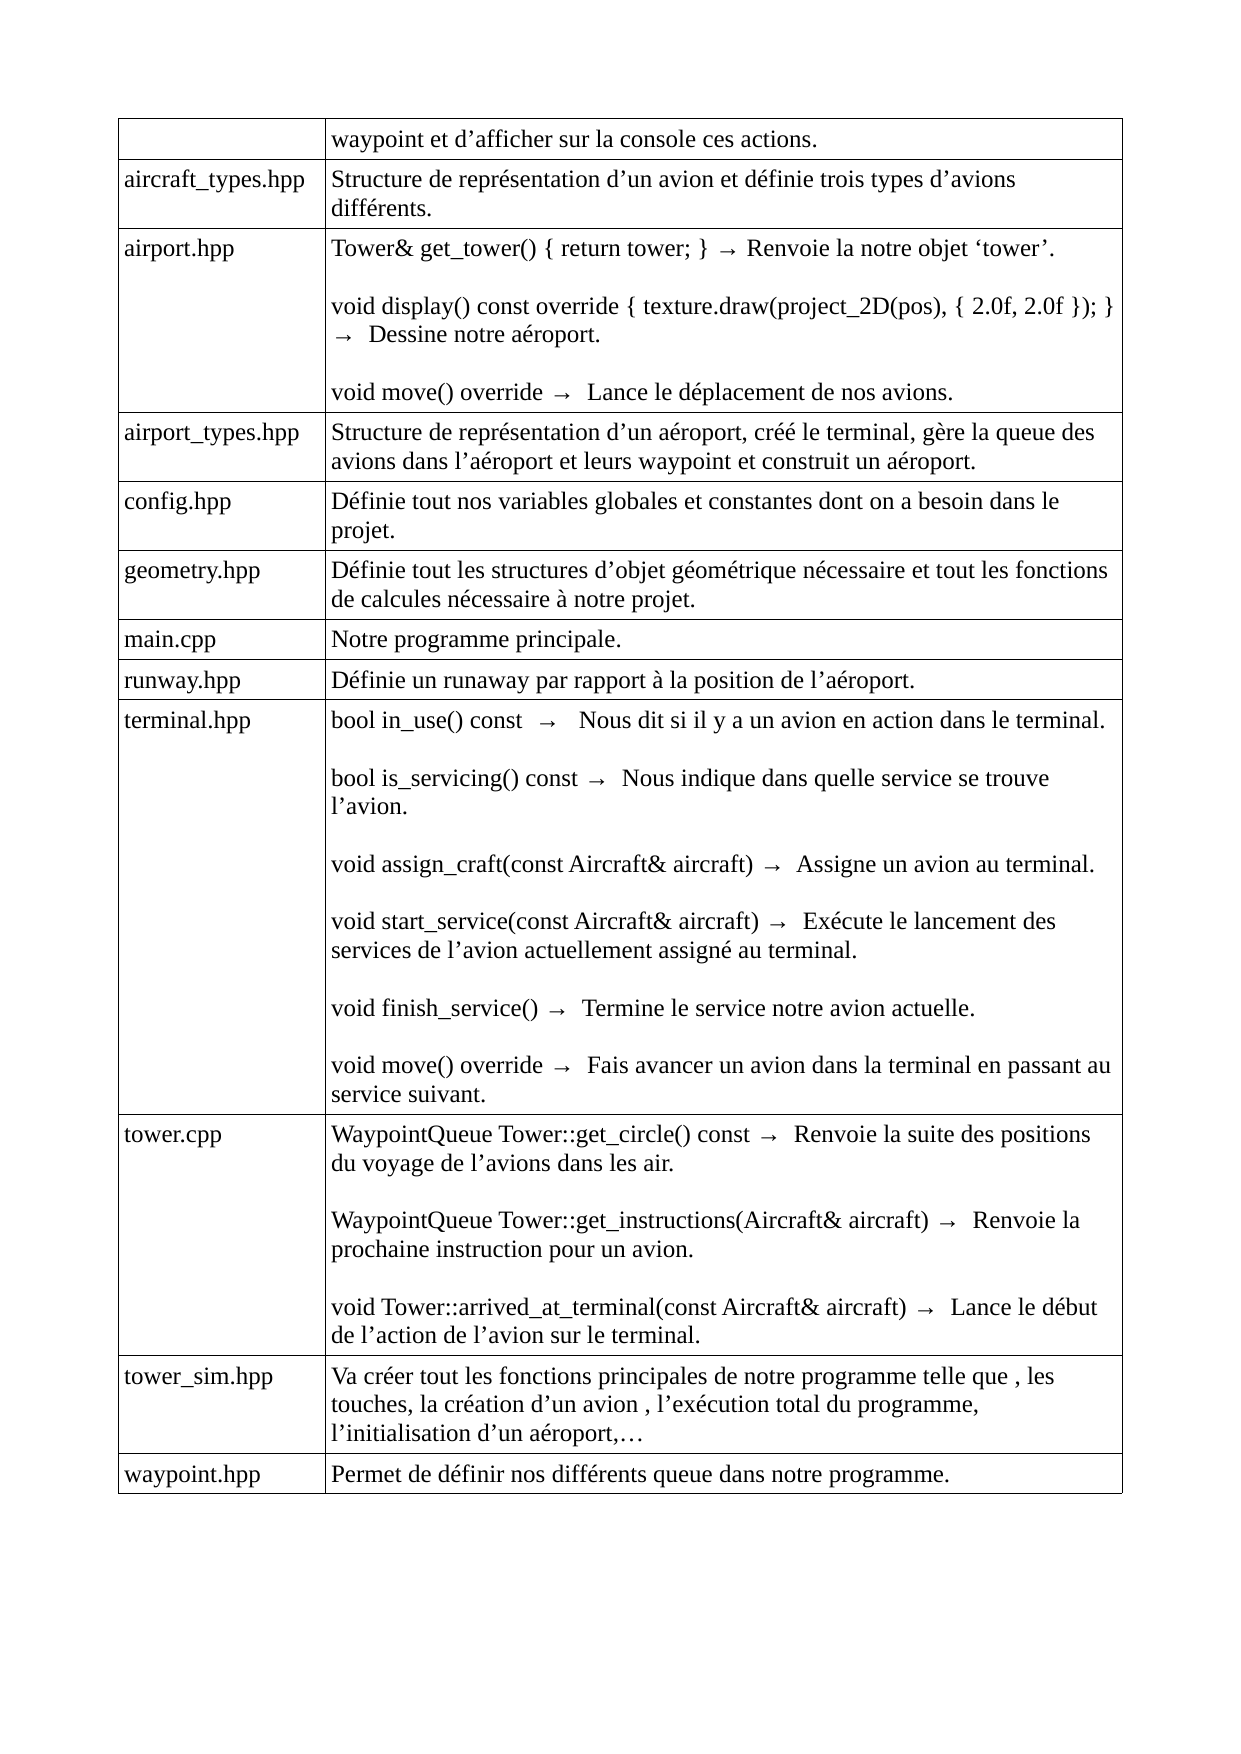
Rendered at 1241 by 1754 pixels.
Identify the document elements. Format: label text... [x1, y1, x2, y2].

table_cell bool in_use() const → Nous dit si il y a un avion en action dans le terminal. bool is_servicing() const → Nous indique dans quelle service se trouve l’avion. void assign_craft(const Aircraft& aircraft) → Assigne un avion au terminal. void start_service(const Aircraft& aircraft) → Exécute le lancement des services de l’avion actuellement assigné au terminal. void finish_service() → Termine le service notre avion actuelle. void move() override → Fais avancer un avion dans la terminal en passant au service suivant. [326, 700, 1122, 1113]
table_cell Structure de représentation d’un aéroport, créé le terminal, gère la queue des avions dans l’aéroport et leurs waypoint et construit un aéroport. [326, 413, 1122, 481]
table_cell WaypointQueue Tower::get_circle() const → Renvoie la suite des positions du voyage de l’avions dans les air. WaypointQueue Tower::get_instructions(Aircraft& aircraft) → Renvoie la prochaine instruction pour un avion. void Tower::arrived_at_terminal(const Aircraft& aircraft) → Lance le début de l’action de l’avion sur le terminal. [326, 1115, 1122, 1355]
table_cell Va créer tout les fonctions principales de notre programme telle que , les touches, la création d’un avion , l’exécution total du programme, l’initialisation d’un aéroport,… [326, 1356, 1122, 1453]
table_cell [119, 119, 325, 158]
table_cell config.hpp [119, 482, 325, 550]
table_cell geometry.hpp [119, 551, 325, 619]
table_cell Notre programme principale. [326, 620, 1122, 659]
table_cell Permet de définir nos différents queue dans notre programme. [326, 1454, 1122, 1493]
table_cell Tower& get_tower() { return tower; } → Renvoie la notre objet ‘tower’. void display() const override { texture.draw(project_2D(pos), { 2.0f, 2.0f }); } → Dessine notre aéroport. void move() override → Lance le déplacement de nos avions. [326, 229, 1122, 412]
table_cell tower_sim.hpp [119, 1356, 325, 1453]
table_cell runway.hpp [119, 660, 325, 699]
table_cell waypoint et d’afficher sur la console ces actions. [326, 119, 1122, 158]
table_cell tower.cpp [119, 1115, 325, 1355]
table_cell main.cpp [119, 620, 325, 659]
table_cell Définie un runaway par rapport à la position de l’aéroport. [326, 660, 1122, 699]
table_cell airport.hpp [119, 229, 325, 412]
table_cell Définie tout les structures d’objet géométrique nécessaire et tout les fonctions de calcules nécessaire à notre projet. [326, 551, 1122, 619]
table_cell Définie tout nos variables globales et constantes dont on a besoin dans le projet. [326, 482, 1122, 550]
table_cell terminal.hpp [119, 700, 325, 1113]
table_cell waypoint.hpp [119, 1454, 325, 1493]
table_cell Structure de représentation d’un avion et définie trois types d’avions différents. [326, 160, 1122, 227]
table_cell airport_types.hpp [119, 413, 325, 481]
table_cell aircraft_types.hpp [119, 160, 325, 227]
